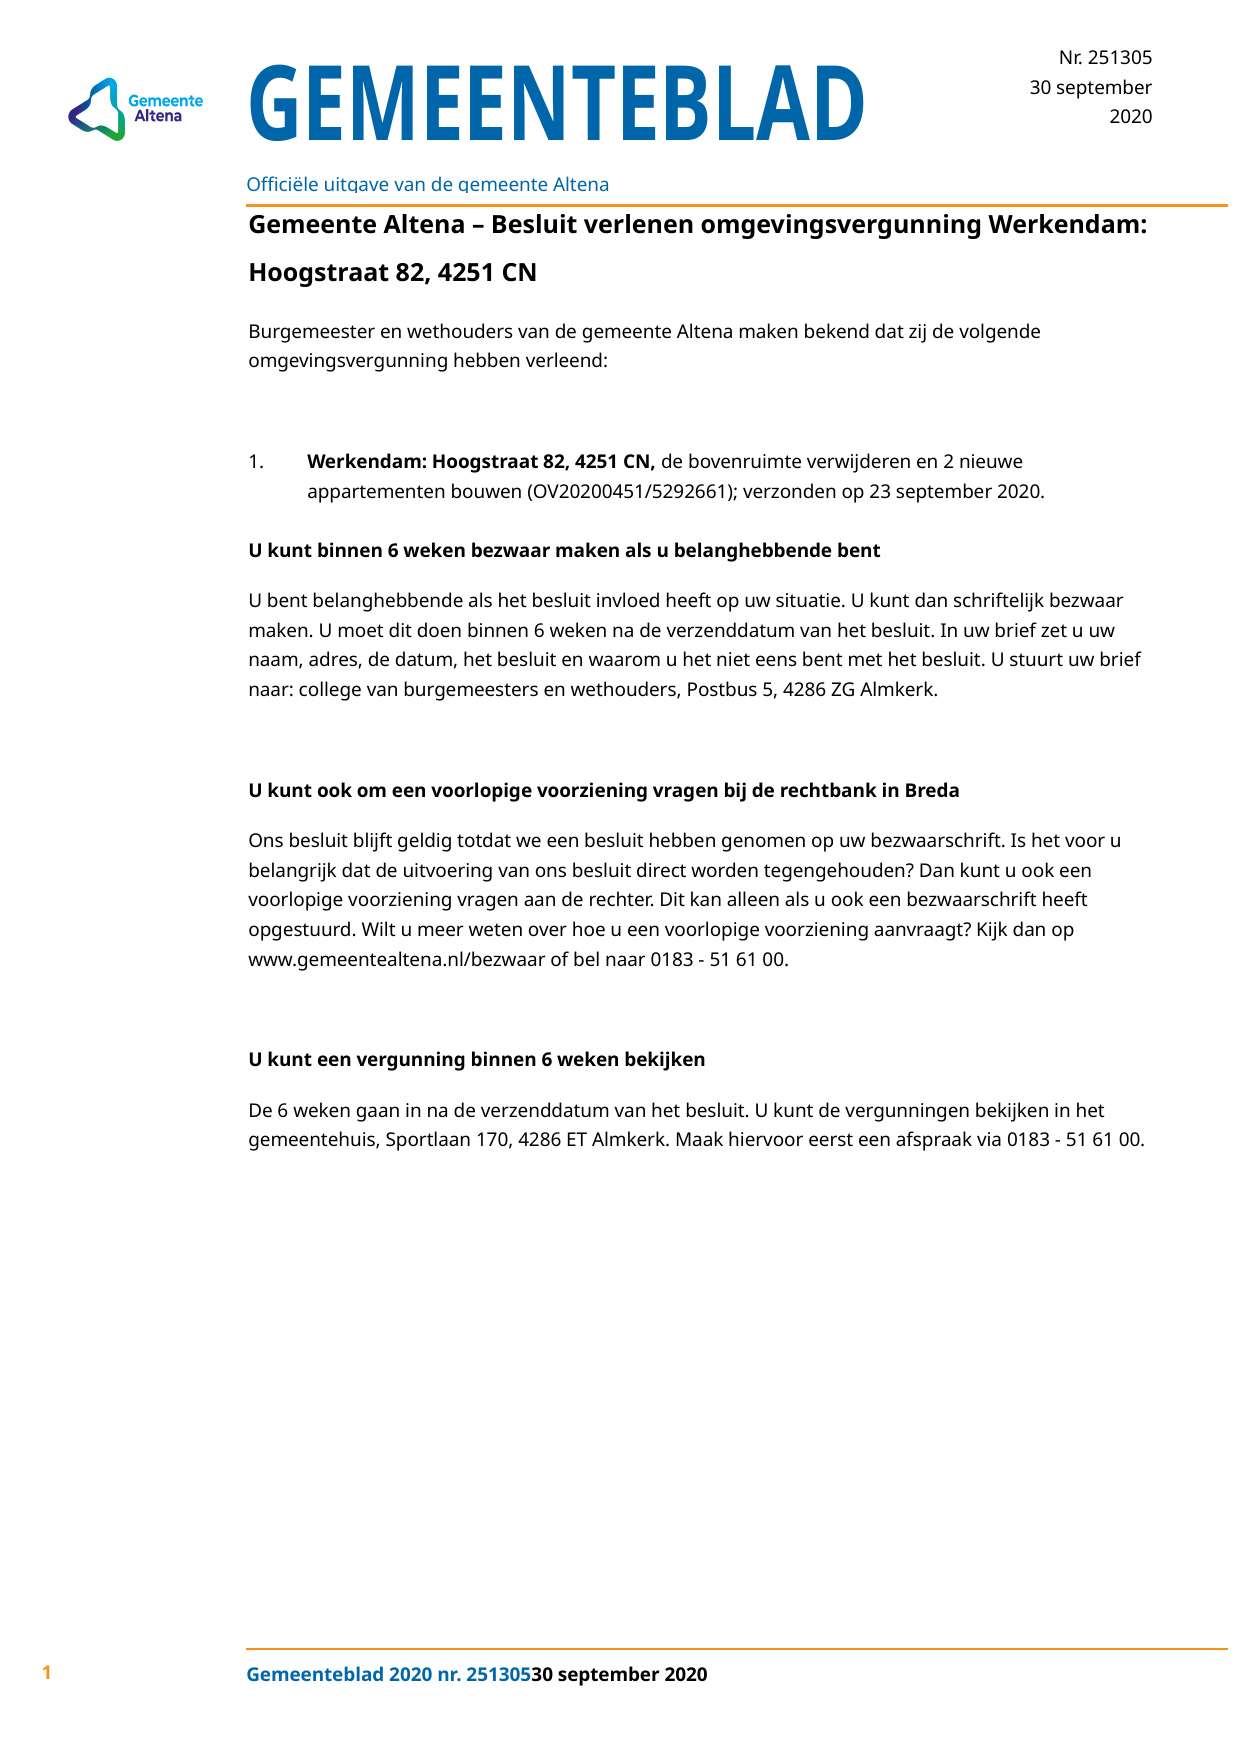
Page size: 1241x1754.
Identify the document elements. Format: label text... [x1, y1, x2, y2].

text U kunt ook om een voorlopige voorziening vragen bij de rechtbank in Breda [248, 777, 1152, 803]
text U bent belanghebbende als het besluit invloed heeft op uw situatie. U kunt dan schriftelijk bezwaar maken. U moet dit doen binnen 6 weken na de verzenddatum van het besluit. In uw brief zet u uw naam, adres, de datum, het besluit en waarom u het niet eens bent met het besluit. U stuurt uw brief naar: college van burgemeesters en wethouders, Postbus 5, 4286 ZG Almkerk. [248, 587, 1152, 702]
text Burgemeester en wethouders van de gemeente Altena maken bekend dat zij de volgende omgevingsvergunning hebben verleend: [248, 318, 1152, 373]
list Werkendam: Hoogstraat 82, 4251 CN, de bovenruimte verwijderen en 2 nieuwe appartementen bouwen (OV20200451/5292661); verzonden op 23 september 2020. [248, 448, 1152, 504]
text Gemeente Altena – Besluit verlenen omgevingsvergunning Werkendam: Hoogstraat 82, 4251 CN [248, 207, 1152, 288]
text U kunt een vergunning binnen 6 weken bekijken [248, 1047, 1152, 1072]
text U kunt binnen 6 weken bezwaar maken als u belanghebbende bent [248, 537, 1152, 563]
picture [41, 47, 231, 172]
text Ons besluit blijft geldig totdat we een besluit hebben genomen op uw bezwaarschrift. Is het voor u belangrijk dat de uitvoering van ons besluit direct worden tegengehouden? Dan kunt u ook een voorlopige voorziening vragen aan de rechter. Dit kan alleen als u ook een bezwaarschrift heeft opgestuurd. Wilt u meer weten over hoe u een voorlopige voorziening aanvraagt? Kijk dan op www.gemeentealtena.nl/bezwaar of bel naar 0183 - 51 61 00. [248, 827, 1152, 972]
text De 6 weken gaan in na de verzenddatum van het besluit. U kunt de vergunningen bekijken in het gemeentehuis, Sportlaan 170, 4286 ET Almkerk. Maak hiervoor eerst een afspraak via 0183 - 51 61 00. [248, 1097, 1152, 1152]
